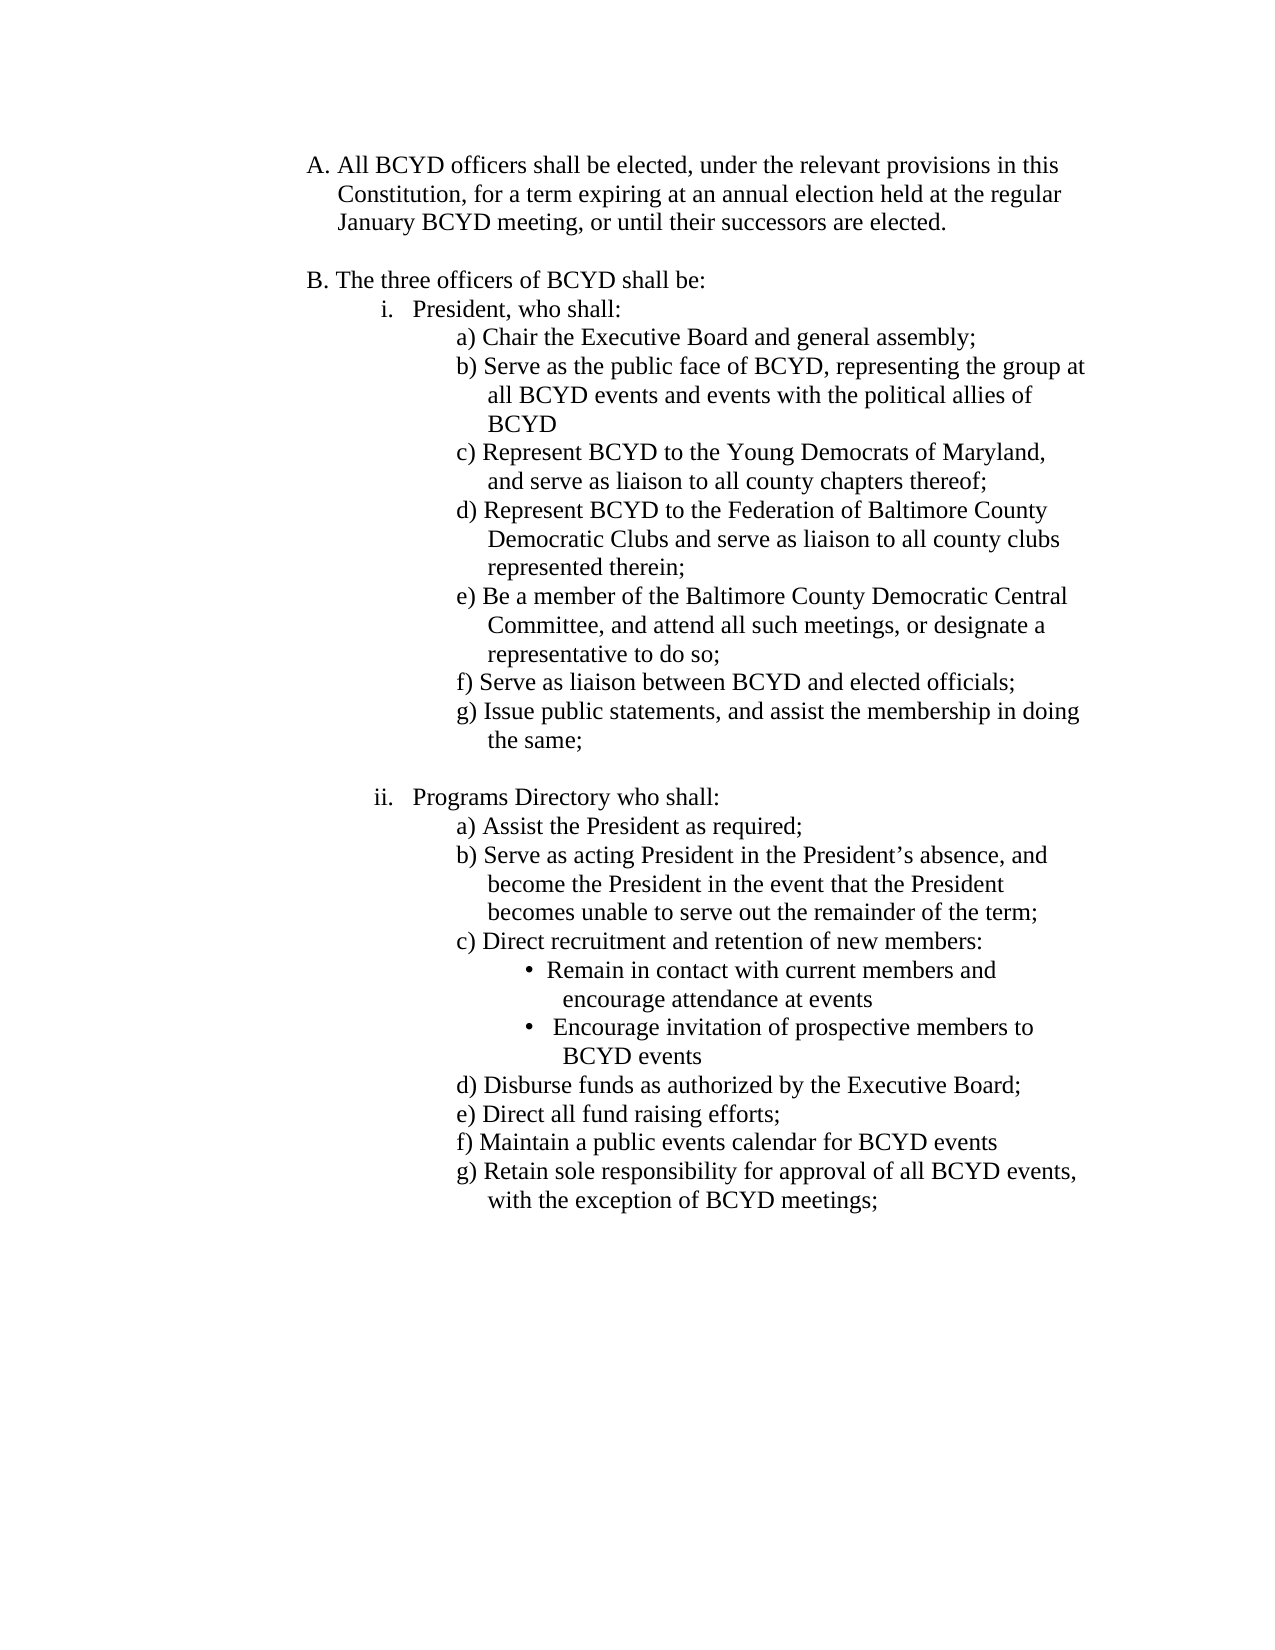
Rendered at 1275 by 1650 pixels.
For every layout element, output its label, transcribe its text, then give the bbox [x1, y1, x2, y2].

list Serve as liaison between BCYD and elected officials; [450, 667, 1087, 696]
list Issue public statements, and assist the membership in doing the same; [450, 696, 1087, 754]
list Be a member of the Baltimore County Democratic Central Committee, and attend all such meetings, or designate a representative to do so; [450, 581, 1087, 667]
list Direct recruitment and retention of new members: [450, 926, 1087, 955]
list Assist the President as required; [450, 811, 1087, 840]
list Serve as the public face of BCYD, representing the group at all BCYD events and events with the political allies of BCYD [450, 351, 1087, 437]
list Represent BCYD to the Young Democrats of Maryland, and serve as liaison to all county chapters thereof; [450, 437, 1087, 495]
list Retain sole responsibility for approval of all BCYD events, with the exception of BCYD meetings; [450, 1156, 1087, 1214]
list Represent BCYD to the Federation of Baltimore County Democratic Clubs and serve as liaison to all county clubs represented therein; [450, 495, 1087, 581]
list President, who shall: [394, 294, 1087, 322]
list Chair the Executive Board and general assembly; [450, 322, 1087, 351]
list Serve as acting President in the President’s absence, and become the President in the event that the President becomes unable to serve out the remainder of the term; [450, 840, 1087, 926]
list All BCYD officers shall be elected, under the relevant provisions in this Constitution, for a term expiring at an annual election held at the regular January BCYD meeting, or until their successors are elected. [300, 150, 1087, 236]
list Disburse funds as authorized by the Executive Board; [450, 1070, 1087, 1099]
list Programs Directory who shall: [394, 782, 1087, 811]
list The three officers of BCYD shall be: [300, 265, 1087, 294]
list Direct all fund raising efforts; [450, 1099, 1087, 1127]
list Remain in contact with current members and encourage attendance at events [525, 955, 1087, 1012]
list Maintain a public events calendar for BCYD events [450, 1127, 1087, 1156]
list Encourage invitation of prospective members to BCYD events [525, 1012, 1087, 1070]
